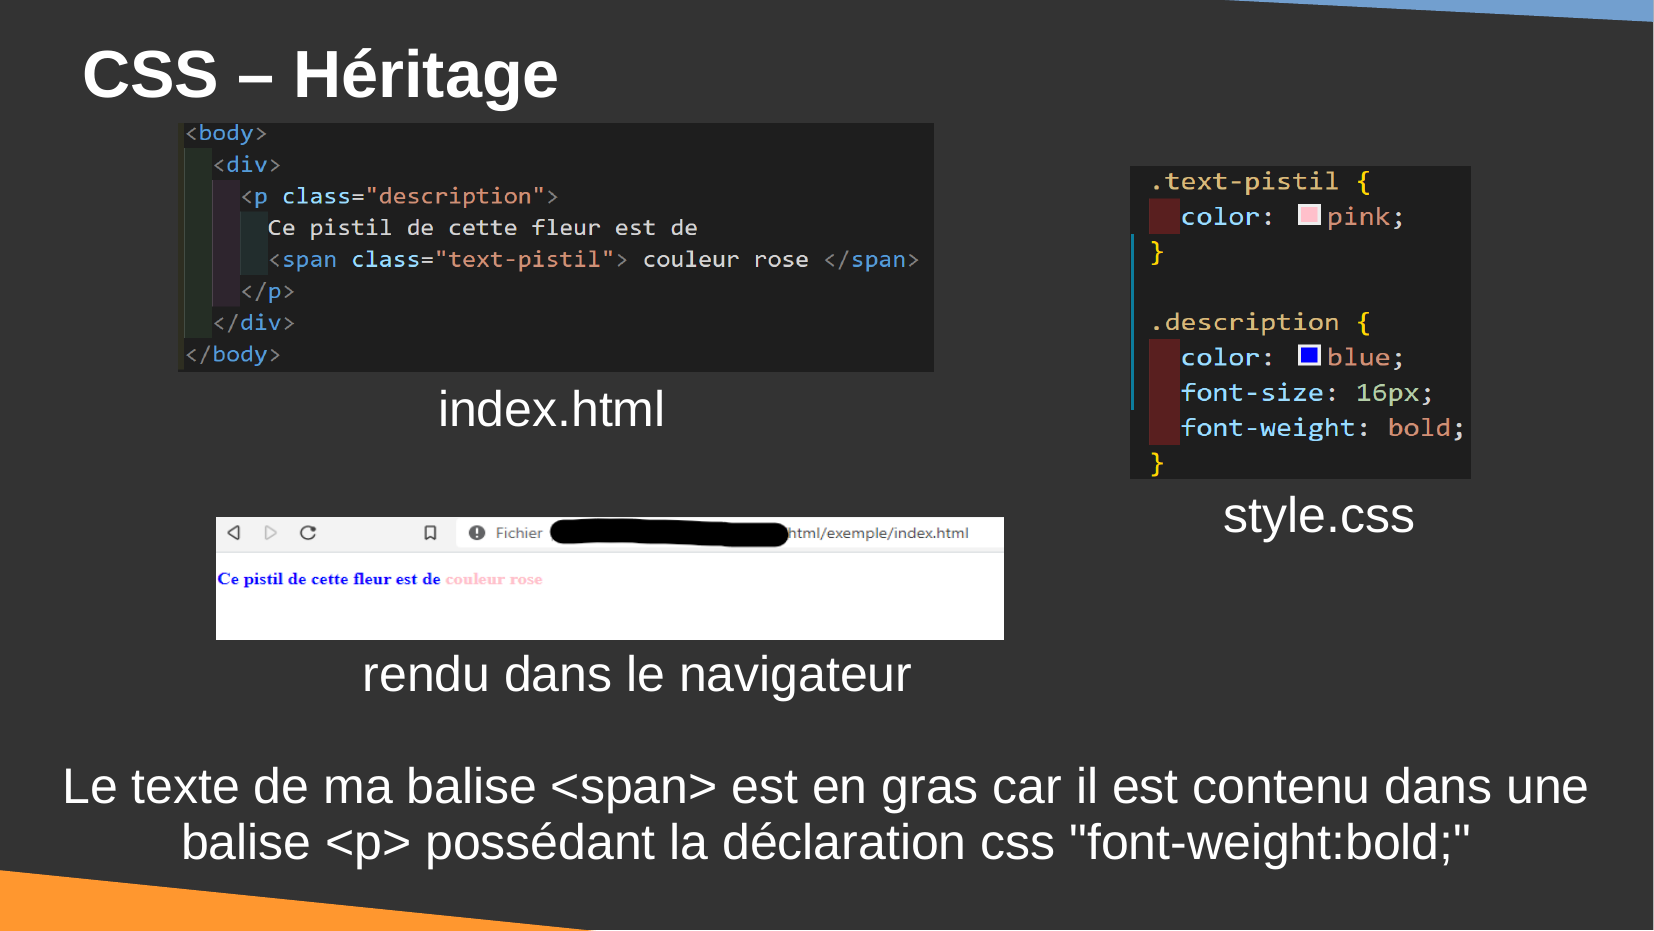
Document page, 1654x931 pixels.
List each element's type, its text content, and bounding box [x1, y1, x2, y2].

title index.html [407, 380, 697, 444]
picture [178, 123, 934, 372]
picture [1130, 166, 1471, 479]
text_box [1224, 0, 1654, 22]
picture [216, 517, 1004, 640]
title CSS – Héritage [82, 37, 1571, 122]
title style.css [1174, 487, 1465, 550]
title Le texte de ma balise <span> est en gras car il est contenu dans une balise <p> possédant la déclaration css "font-weight:bold;" [61, 758, 1592, 875]
title rendu dans le navigateur [312, 646, 963, 710]
text_box [0, 870, 596, 931]
